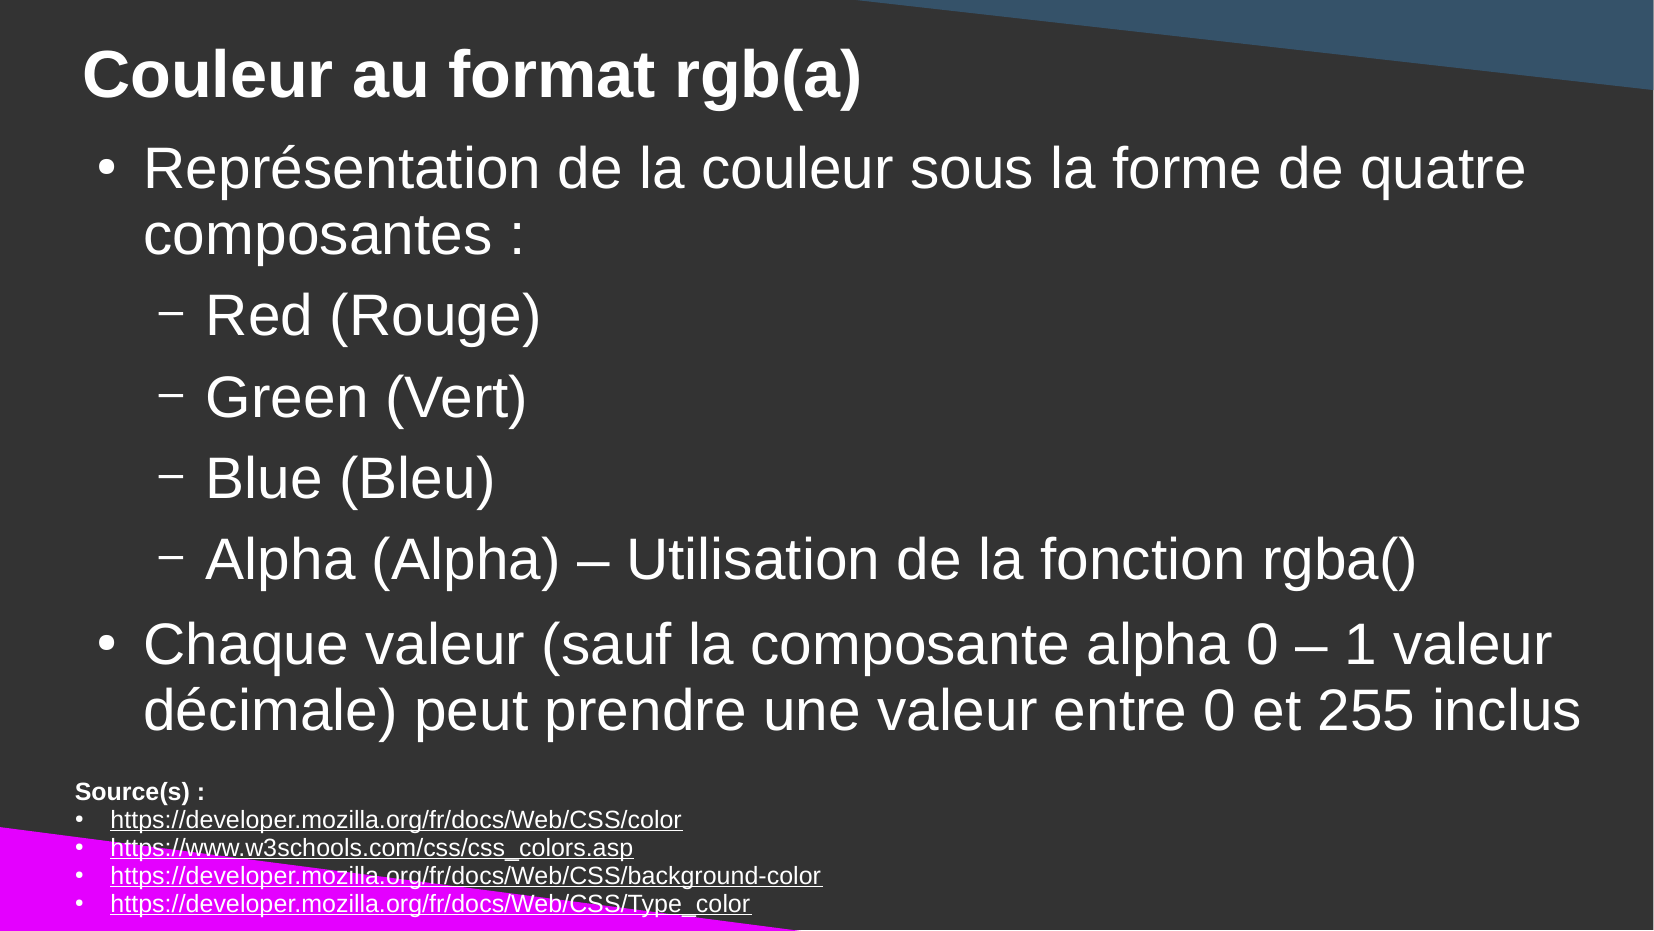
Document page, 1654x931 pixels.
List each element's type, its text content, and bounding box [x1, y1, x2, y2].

title Couleur au format rgb(a) [82, 37, 1571, 122]
list Représentation de la couleur sous la forme de quatre composantes : Red (Rouge) Green (Vert) Blue (Bleu) Alpha (Alpha) – Utilisation de la fonction rgba() Chaque valeur (sauf la composante alpha 0 – 1 valeur décimale) peut prendre une valeur entre 0 et 255 inclus [80, 135, 1605, 745]
text_box Source(s) : https://developer.mozilla.org/fr/docs/Web/CSS/color https://www.w3schools.com/css/css_colors.asp https://developer.mozilla.org/fr/docs/Web/CSS/background-color https://developer.mozilla.org/fr/docs/Web/CSS/Type_color [60, 770, 1546, 926]
text_box [855, 0, 1654, 91]
text_box [0, 827, 801, 931]
